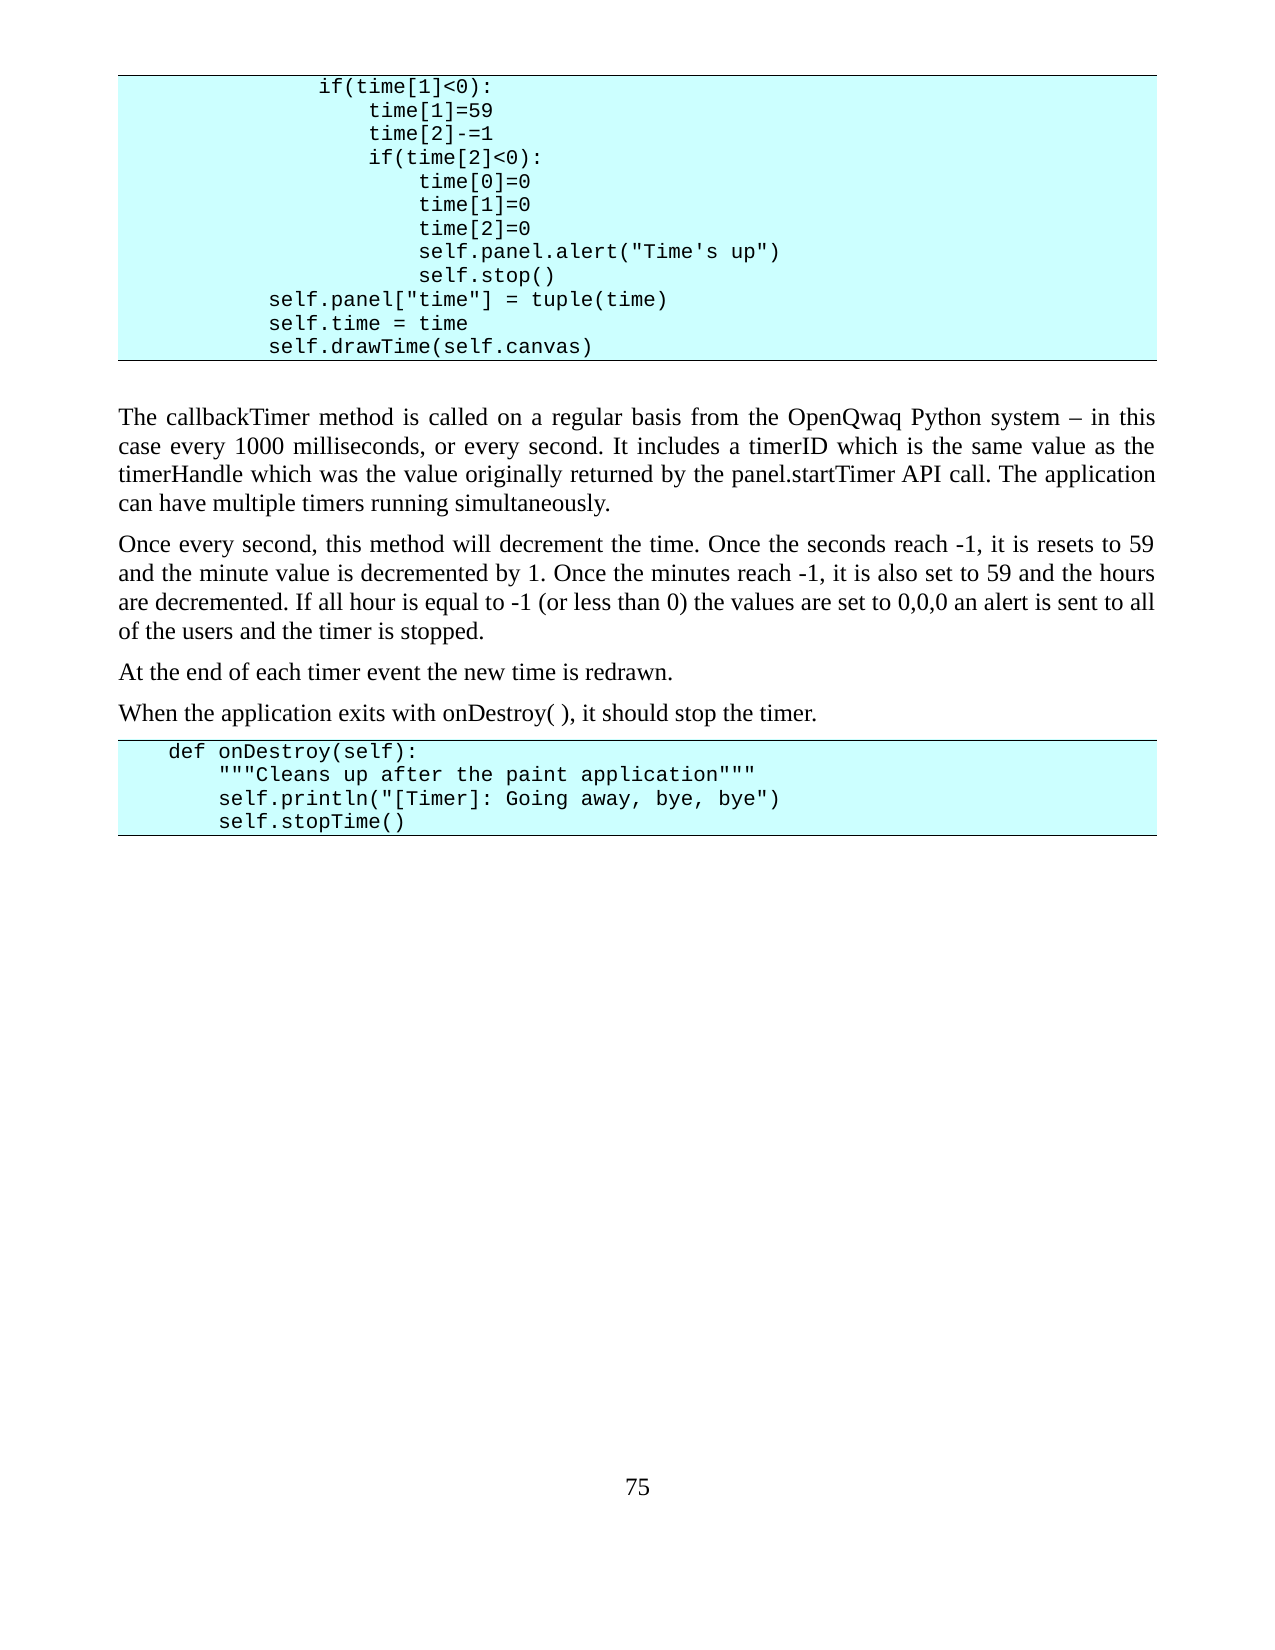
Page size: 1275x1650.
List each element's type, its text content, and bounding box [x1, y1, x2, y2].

text self.stop() [118, 265, 1157, 289]
text self.panel["time"] = tuple(time) [118, 289, 1157, 312]
text self.println("[Timer]: Going away, bye, bye") [118, 788, 1157, 811]
text When the application exits with onDestroy( ), it should stop the timer. [118, 698, 1157, 727]
text self.time = time [118, 312, 1157, 335]
text time[2]=0 [118, 218, 1157, 242]
text if(time[2]<0): [118, 147, 1157, 171]
text self.stopTime() [118, 811, 1157, 835]
text time[2]-=1 [118, 123, 1157, 147]
text time[0]=0 [118, 171, 1157, 194]
text def onDestroy(self): [118, 741, 1157, 764]
text self.panel.alert("Time's up") [118, 242, 1157, 265]
text At the end of each timer event the new time is redrawn. [118, 657, 1157, 686]
text """Cleans up after the paint application""" [118, 764, 1157, 788]
text time[1]=59 [118, 100, 1157, 123]
text if(time[1]<0): [118, 76, 1157, 100]
text Once every second, this method will decrement the time. Once the seconds reach -1, it is resets to 59 and the minute value is decremented by 1. Once the minutes reach -1, it is also set to 59 and the hours are decremented. If all hour is equal to -1 (or less than 0) the values are set to 0,0,0 an alert is sent to all of the users and the timer is stopped. [118, 529, 1157, 644]
text self.drawTime(self.canvas) [118, 335, 1157, 360]
text time[1]=0 [118, 194, 1157, 218]
text The callbackTimer method is called on a regular basis from the OpenQwaq Python system – in this case every 1000 milliseconds, or every second. It includes a timerID which is the same value as the timerHandle which was the value originally returned by the panel.startTimer API call. The application can have multiple timers running simultaneously. [118, 402, 1157, 517]
